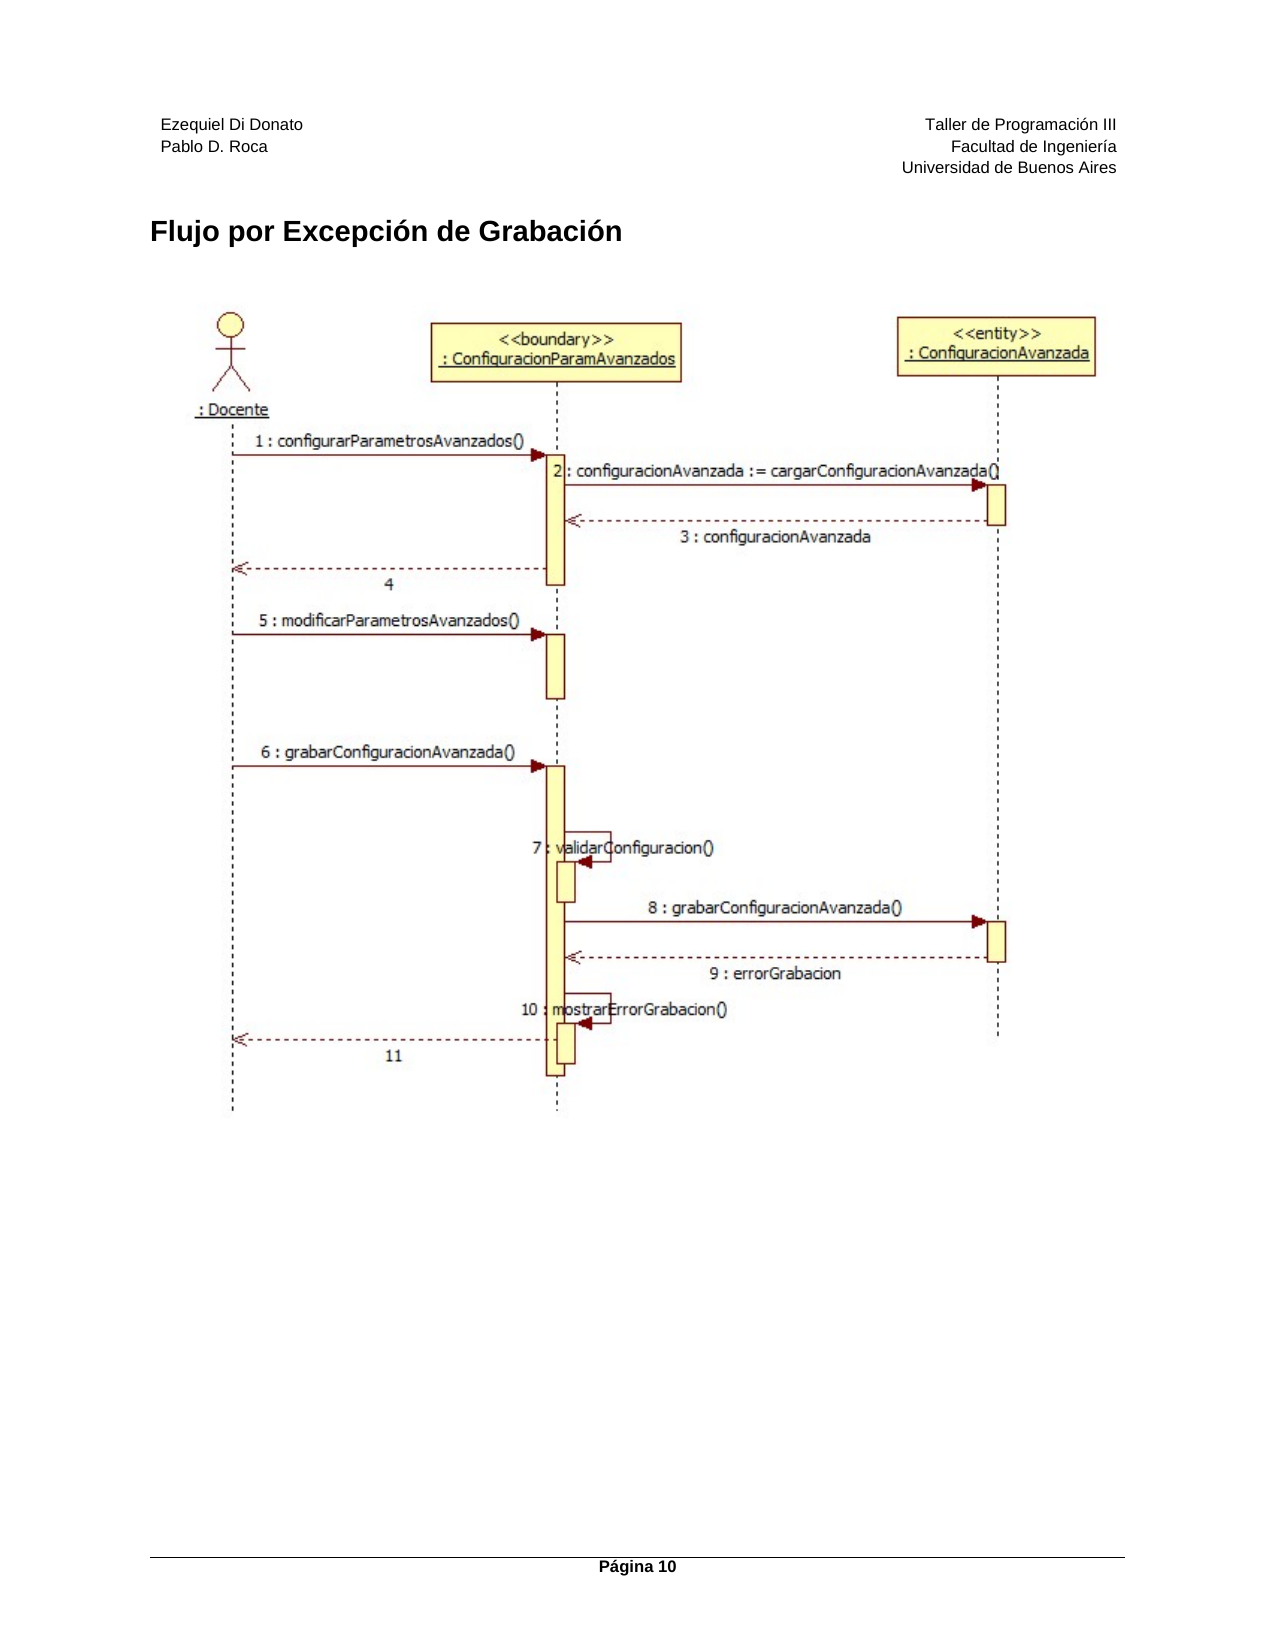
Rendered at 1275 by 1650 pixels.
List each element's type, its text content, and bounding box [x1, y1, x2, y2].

picture [150, 281, 1125, 1141]
subtitle Flujo por Excepción de Grabación [150, 215, 1125, 248]
